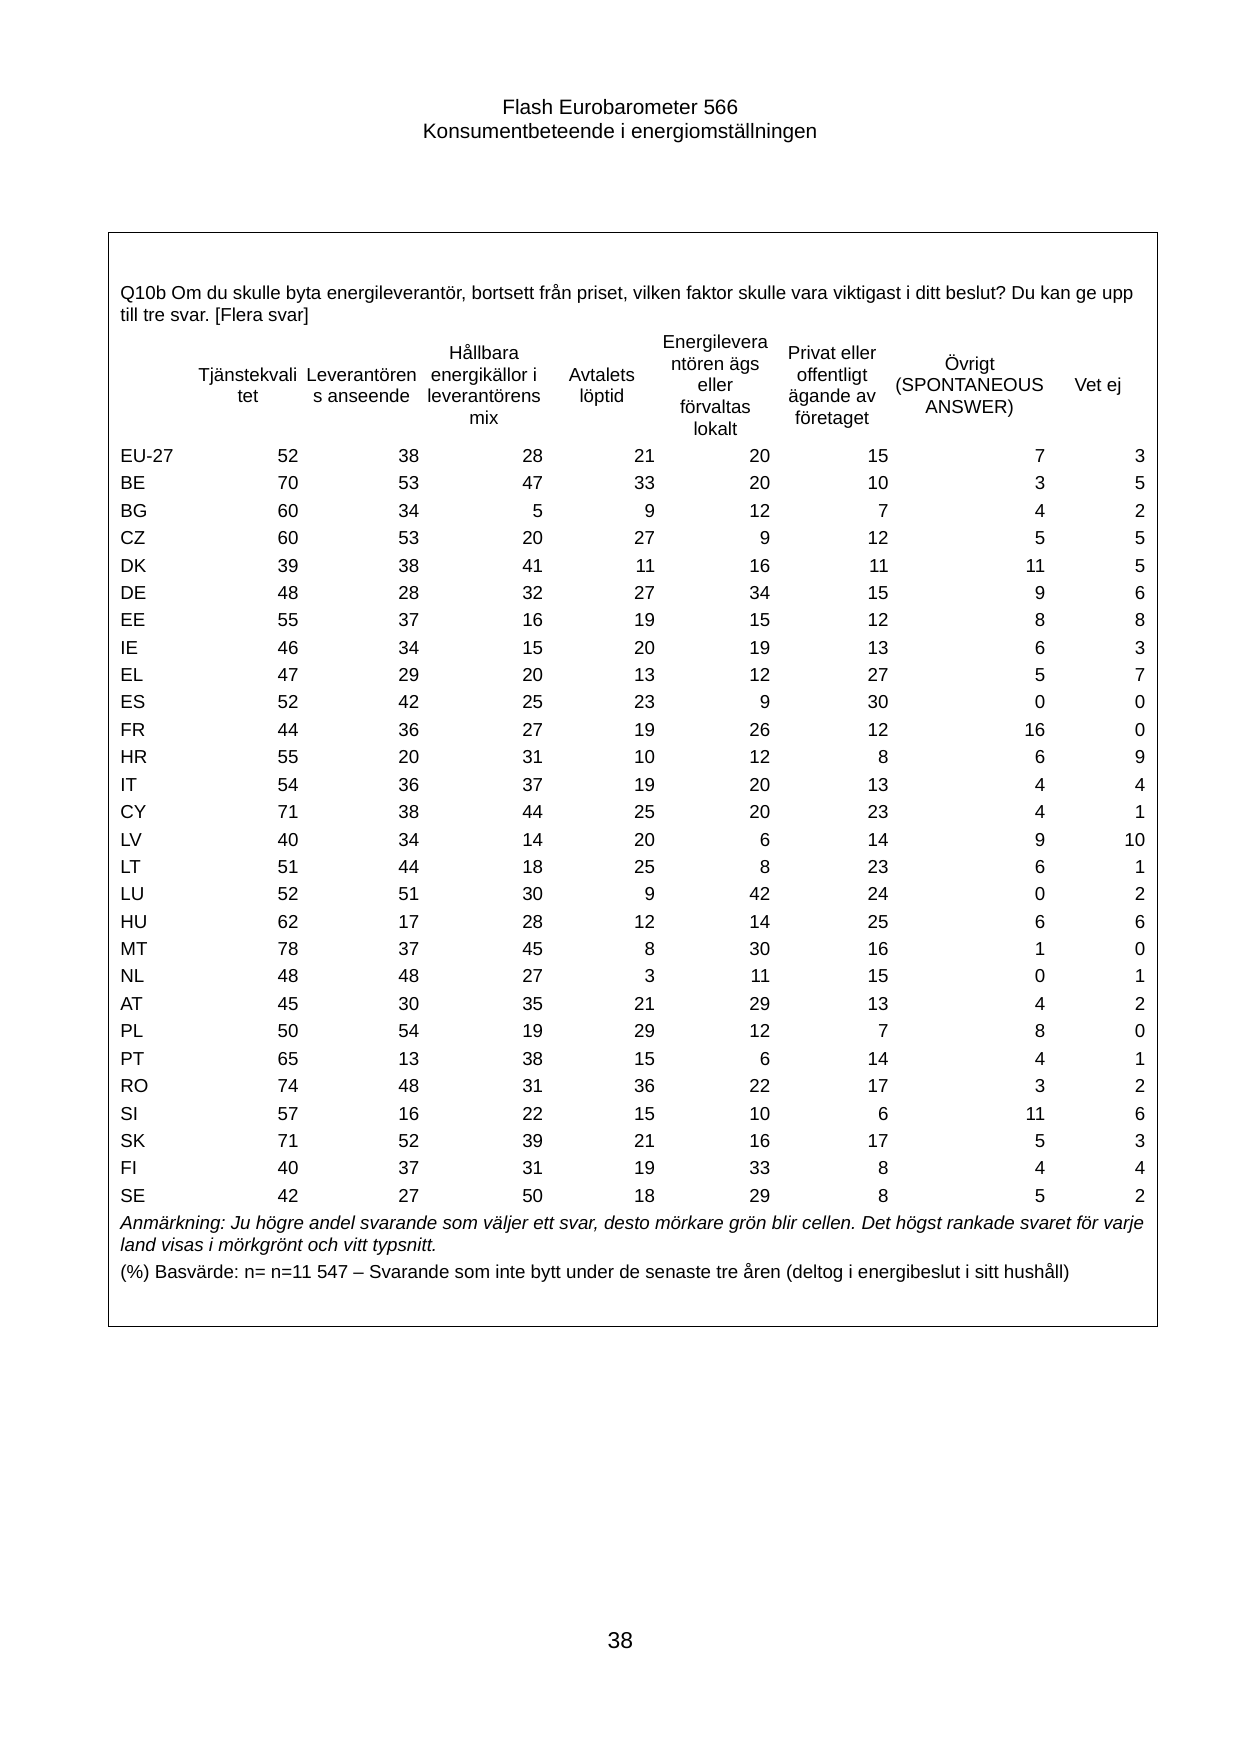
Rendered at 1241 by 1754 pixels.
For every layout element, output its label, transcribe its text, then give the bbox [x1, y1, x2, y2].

table_cell 4 [891, 497, 1048, 524]
table_cell 11 [891, 551, 1048, 579]
table_cell 3 [1048, 1127, 1148, 1154]
table_cell 27 [422, 963, 546, 990]
table_cell 0 [1048, 1017, 1148, 1044]
table_cell BE [117, 469, 194, 497]
table_cell 9 [546, 880, 658, 908]
table_cell 20 [658, 798, 773, 825]
table_cell 5 [891, 1127, 1048, 1154]
table_cell 15 [422, 634, 546, 661]
table_cell 9 [546, 497, 658, 524]
table_cell DE [117, 579, 194, 606]
table_cell 25 [773, 908, 891, 935]
table_cell 29 [301, 661, 422, 688]
table_cell 20 [422, 661, 546, 688]
table_cell 27 [773, 661, 891, 688]
table_cell 13 [773, 634, 891, 661]
table_cell 5 [891, 1182, 1048, 1209]
table_cell 8 [773, 1154, 891, 1182]
table_cell 22 [422, 1099, 546, 1127]
table_cell 37 [301, 1154, 422, 1182]
table_cell PT [117, 1045, 194, 1072]
table_cell 6 [891, 743, 1048, 771]
table_cell 3 [1048, 634, 1148, 661]
table_cell 48 [301, 963, 422, 990]
table_cell 41 [422, 551, 546, 579]
table_cell 44 [194, 716, 301, 743]
table_cell 12 [773, 606, 891, 634]
table_cell 27 [422, 716, 546, 743]
table_cell 0 [891, 963, 1048, 990]
table_cell 16 [301, 1099, 422, 1127]
table_cell 20 [546, 825, 658, 853]
table_cell 17 [773, 1072, 891, 1099]
table_cell Avtalets löptid [546, 328, 658, 442]
table_cell 19 [546, 771, 658, 798]
table_cell 30 [773, 689, 891, 716]
table_cell 24 [773, 880, 891, 908]
table_cell 5 [891, 524, 1048, 551]
table_cell 11 [546, 551, 658, 579]
table_cell 11 [773, 551, 891, 579]
table_cell Energileverantören ägs eller förvaltas lokalt [658, 328, 773, 442]
table_cell 3 [891, 1072, 1048, 1099]
table_cell (%) Basvärde: n= n=11 547 – Svarande som inte bytt under de senaste tre åren (deltog i energibeslut i sitt hushåll) [117, 1258, 1148, 1285]
table_cell 15 [546, 1045, 658, 1072]
table_cell CY [117, 798, 194, 825]
table_cell 12 [658, 743, 773, 771]
table_cell 10 [546, 743, 658, 771]
table_cell 17 [301, 908, 422, 935]
table_cell 2 [1048, 1072, 1148, 1099]
table_cell IT [117, 771, 194, 798]
table_cell 22 [658, 1072, 773, 1099]
table_cell 13 [773, 990, 891, 1017]
table_cell 18 [546, 1182, 658, 1209]
table_cell 30 [301, 990, 422, 1017]
table_cell 37 [301, 606, 422, 634]
table_cell 4 [891, 1154, 1048, 1182]
table_cell 25 [546, 853, 658, 880]
table_cell 16 [658, 551, 773, 579]
table_cell 29 [658, 990, 773, 1017]
table_cell 57 [194, 1099, 301, 1127]
table_cell 25 [422, 689, 546, 716]
table_cell 12 [773, 524, 891, 551]
table_cell 11 [658, 963, 773, 990]
table_cell 23 [546, 689, 658, 716]
table_cell 36 [546, 1072, 658, 1099]
table_cell 6 [1048, 908, 1148, 935]
table_cell 20 [301, 743, 422, 771]
table_cell 42 [301, 689, 422, 716]
table_cell 20 [658, 442, 773, 469]
table_cell 71 [194, 798, 301, 825]
table_cell 10 [773, 469, 891, 497]
table_cell 5 [1048, 469, 1148, 497]
table_cell 50 [422, 1182, 546, 1209]
table_cell 19 [546, 1154, 658, 1182]
table_cell 7 [773, 497, 891, 524]
table_cell 19 [546, 716, 658, 743]
table_cell 65 [194, 1045, 301, 1072]
table_cell 34 [658, 579, 773, 606]
table_cell 40 [194, 825, 301, 853]
table_cell ES [117, 689, 194, 716]
table_cell 9 [891, 579, 1048, 606]
table_cell 26 [658, 716, 773, 743]
table_cell 34 [301, 825, 422, 853]
table_cell 48 [301, 1072, 422, 1099]
table_cell EU-27 [117, 442, 194, 469]
table_cell 6 [658, 1045, 773, 1072]
table_cell 55 [194, 743, 301, 771]
table_cell 39 [194, 551, 301, 579]
table_cell 31 [422, 1072, 546, 1099]
table_cell 4 [891, 990, 1048, 1017]
table_cell 45 [422, 935, 546, 962]
table_cell 47 [422, 469, 546, 497]
table_cell 12 [658, 1017, 773, 1044]
table_cell 50 [194, 1017, 301, 1044]
table_cell Privat eller offentligt ägande av företaget [773, 328, 891, 442]
table_cell 70 [194, 469, 301, 497]
table_cell 38 [301, 442, 422, 469]
table_cell 7 [773, 1017, 891, 1044]
table_cell 21 [546, 442, 658, 469]
table_cell 10 [658, 1099, 773, 1127]
table_cell 27 [301, 1182, 422, 1209]
table_cell 30 [422, 880, 546, 908]
table_cell 12 [658, 497, 773, 524]
table_cell 6 [891, 853, 1048, 880]
table_cell 9 [658, 689, 773, 716]
table_cell 15 [773, 963, 891, 990]
table_cell 48 [194, 963, 301, 990]
table_cell 15 [546, 1099, 658, 1127]
table_cell 6 [891, 634, 1048, 661]
table_cell HU [117, 908, 194, 935]
table_cell 16 [773, 935, 891, 962]
table_cell 19 [546, 606, 658, 634]
table_cell 8 [546, 935, 658, 962]
table_cell 0 [1048, 935, 1148, 962]
table_cell 10 [1048, 825, 1148, 853]
table_cell MT [117, 935, 194, 962]
table_cell 19 [658, 634, 773, 661]
table_cell 23 [773, 798, 891, 825]
table_cell 31 [422, 743, 546, 771]
table_cell 15 [773, 442, 891, 469]
table_cell 9 [891, 825, 1048, 853]
table_cell 60 [194, 497, 301, 524]
table_cell 34 [301, 497, 422, 524]
table_cell 33 [546, 469, 658, 497]
table_cell 1 [1048, 798, 1148, 825]
table_cell 6 [773, 1099, 891, 1127]
table_cell 14 [773, 1045, 891, 1072]
table_cell 20 [658, 771, 773, 798]
table_cell 1 [891, 935, 1048, 962]
table_cell 35 [422, 990, 546, 1017]
table_cell 2 [1048, 497, 1148, 524]
table_cell 8 [773, 1182, 891, 1209]
table_cell Leverantörens anseende [301, 328, 422, 442]
table_cell 29 [546, 1017, 658, 1044]
table_cell PL [117, 1017, 194, 1044]
table_cell 5 [422, 497, 546, 524]
table_cell 1 [1048, 853, 1148, 880]
table_cell 6 [1048, 579, 1148, 606]
table_cell 3 [891, 469, 1048, 497]
table_cell 71 [194, 1127, 301, 1154]
table_cell 28 [301, 579, 422, 606]
table_cell IE [117, 634, 194, 661]
table_cell Tjänstekvalitet [194, 328, 301, 442]
table_cell 13 [546, 661, 658, 688]
table_cell 37 [301, 935, 422, 962]
table_cell RO [117, 1072, 194, 1099]
table_cell 16 [891, 716, 1048, 743]
table_cell 19 [422, 1017, 546, 1044]
table_cell 18 [422, 853, 546, 880]
table_cell 31 [422, 1154, 546, 1182]
table_cell BG [117, 497, 194, 524]
table_cell 14 [658, 908, 773, 935]
table_cell 25 [546, 798, 658, 825]
table_cell 4 [891, 1045, 1048, 1072]
table_cell 7 [1048, 661, 1148, 688]
table_cell SI [117, 1099, 194, 1127]
table_cell 36 [301, 771, 422, 798]
table_cell 15 [773, 579, 891, 606]
table_cell 9 [1048, 743, 1148, 771]
table_cell 44 [301, 853, 422, 880]
table_cell 54 [301, 1017, 422, 1044]
table_cell NL [117, 963, 194, 990]
table_cell 4 [1048, 1154, 1148, 1182]
table_cell 12 [658, 661, 773, 688]
table_cell 2 [1048, 990, 1148, 1017]
table_cell LV [117, 825, 194, 853]
table_cell Övrigt (SPONTANEOUS ANSWER) [891, 328, 1048, 442]
table_cell SE [117, 1182, 194, 1209]
table_cell 36 [301, 716, 422, 743]
table_cell 6 [658, 825, 773, 853]
table_cell 8 [891, 1017, 1048, 1044]
table_cell 12 [546, 908, 658, 935]
table_cell 21 [546, 1127, 658, 1154]
table_cell 11 [891, 1099, 1048, 1127]
table_cell 4 [891, 798, 1048, 825]
table_cell 53 [301, 524, 422, 551]
table_cell 38 [301, 798, 422, 825]
table_cell 1 [1048, 963, 1148, 990]
table_cell 5 [891, 661, 1048, 688]
table_cell 51 [194, 853, 301, 880]
table_cell FI [117, 1154, 194, 1182]
table_cell 20 [422, 524, 546, 551]
table_cell 0 [891, 880, 1048, 908]
table_cell 21 [546, 990, 658, 1017]
table_cell 27 [546, 524, 658, 551]
table_cell 17 [773, 1127, 891, 1154]
table_cell 5 [1048, 524, 1148, 551]
table_cell 37 [422, 771, 546, 798]
table_cell 2 [1048, 1182, 1148, 1209]
table_cell 54 [194, 771, 301, 798]
table_cell AT [117, 990, 194, 1017]
table_cell 55 [194, 606, 301, 634]
table_cell DK [117, 551, 194, 579]
table_cell 4 [891, 771, 1048, 798]
table_cell 32 [422, 579, 546, 606]
table_cell 78 [194, 935, 301, 962]
table_cell HR [117, 743, 194, 771]
table_cell 9 [658, 524, 773, 551]
table_cell 16 [658, 1127, 773, 1154]
table_cell 20 [546, 634, 658, 661]
table_cell 52 [194, 689, 301, 716]
table_cell 14 [422, 825, 546, 853]
table_cell 38 [422, 1045, 546, 1072]
table_cell 6 [1048, 1099, 1148, 1127]
table_cell 28 [422, 908, 546, 935]
table_cell 28 [422, 442, 546, 469]
table_cell 53 [301, 469, 422, 497]
table_cell LU [117, 880, 194, 908]
table_cell FR [117, 716, 194, 743]
table_cell 30 [658, 935, 773, 962]
table_cell 12 [773, 716, 891, 743]
table_cell 0 [1048, 716, 1148, 743]
table_cell 15 [658, 606, 773, 634]
table_cell 2 [1048, 880, 1148, 908]
table_cell EL [117, 661, 194, 688]
table_cell 62 [194, 908, 301, 935]
table_cell 39 [422, 1127, 546, 1154]
table_cell 16 [422, 606, 546, 634]
table_cell 40 [194, 1154, 301, 1182]
table_cell 0 [1048, 689, 1148, 716]
table_cell 52 [194, 880, 301, 908]
table_header Q10b Om du skulle byta energileverantör, bortsett från priset, vilken faktor skulle vara viktigast i ditt beslut? Du kan ge upp till tre svar. [Flera svar] [117, 279, 1148, 328]
table_cell 23 [773, 853, 891, 880]
table_cell 14 [773, 825, 891, 853]
table_cell 13 [773, 771, 891, 798]
table_cell 27 [546, 579, 658, 606]
table_cell 44 [422, 798, 546, 825]
table_cell 8 [658, 853, 773, 880]
table_cell EE [117, 606, 194, 634]
table_cell 46 [194, 634, 301, 661]
table_cell Hållbara energikällor i leverantörens mix [422, 328, 546, 442]
table_cell SK [117, 1127, 194, 1154]
table_cell 52 [301, 1127, 422, 1154]
table_cell CZ [117, 524, 194, 551]
table_cell 0 [891, 689, 1048, 716]
table_cell 8 [773, 743, 891, 771]
table_cell 48 [194, 579, 301, 606]
table_cell 3 [546, 963, 658, 990]
table_cell 20 [658, 469, 773, 497]
table_cell LT [117, 853, 194, 880]
table_cell [117, 328, 194, 442]
table_cell 1 [1048, 1045, 1148, 1072]
table_cell 38 [301, 551, 422, 579]
table_cell 5 [1048, 551, 1148, 579]
table_cell Anmärkning: Ju högre andel svarande som väljer ett svar, desto mörkare grön blir cellen. Det högst rankade svaret för varje land visas i mörkgrönt och vitt typsnitt. [117, 1209, 1148, 1258]
table_cell 47 [194, 661, 301, 688]
table_cell 74 [194, 1072, 301, 1099]
table_cell Vet ej [1048, 328, 1148, 442]
table_cell 42 [658, 880, 773, 908]
table_cell 34 [301, 634, 422, 661]
table_cell 7 [891, 442, 1048, 469]
table_cell 60 [194, 524, 301, 551]
table_cell 6 [891, 908, 1048, 935]
table_cell 3 [1048, 442, 1148, 469]
table_cell 8 [891, 606, 1048, 634]
table_cell 4 [1048, 771, 1148, 798]
table_cell 33 [658, 1154, 773, 1182]
table_cell 52 [194, 442, 301, 469]
table_cell 8 [1048, 606, 1148, 634]
table_cell 13 [301, 1045, 422, 1072]
table_cell 29 [658, 1182, 773, 1209]
table_cell 45 [194, 990, 301, 1017]
table_cell 51 [301, 880, 422, 908]
table_cell 42 [194, 1182, 301, 1209]
